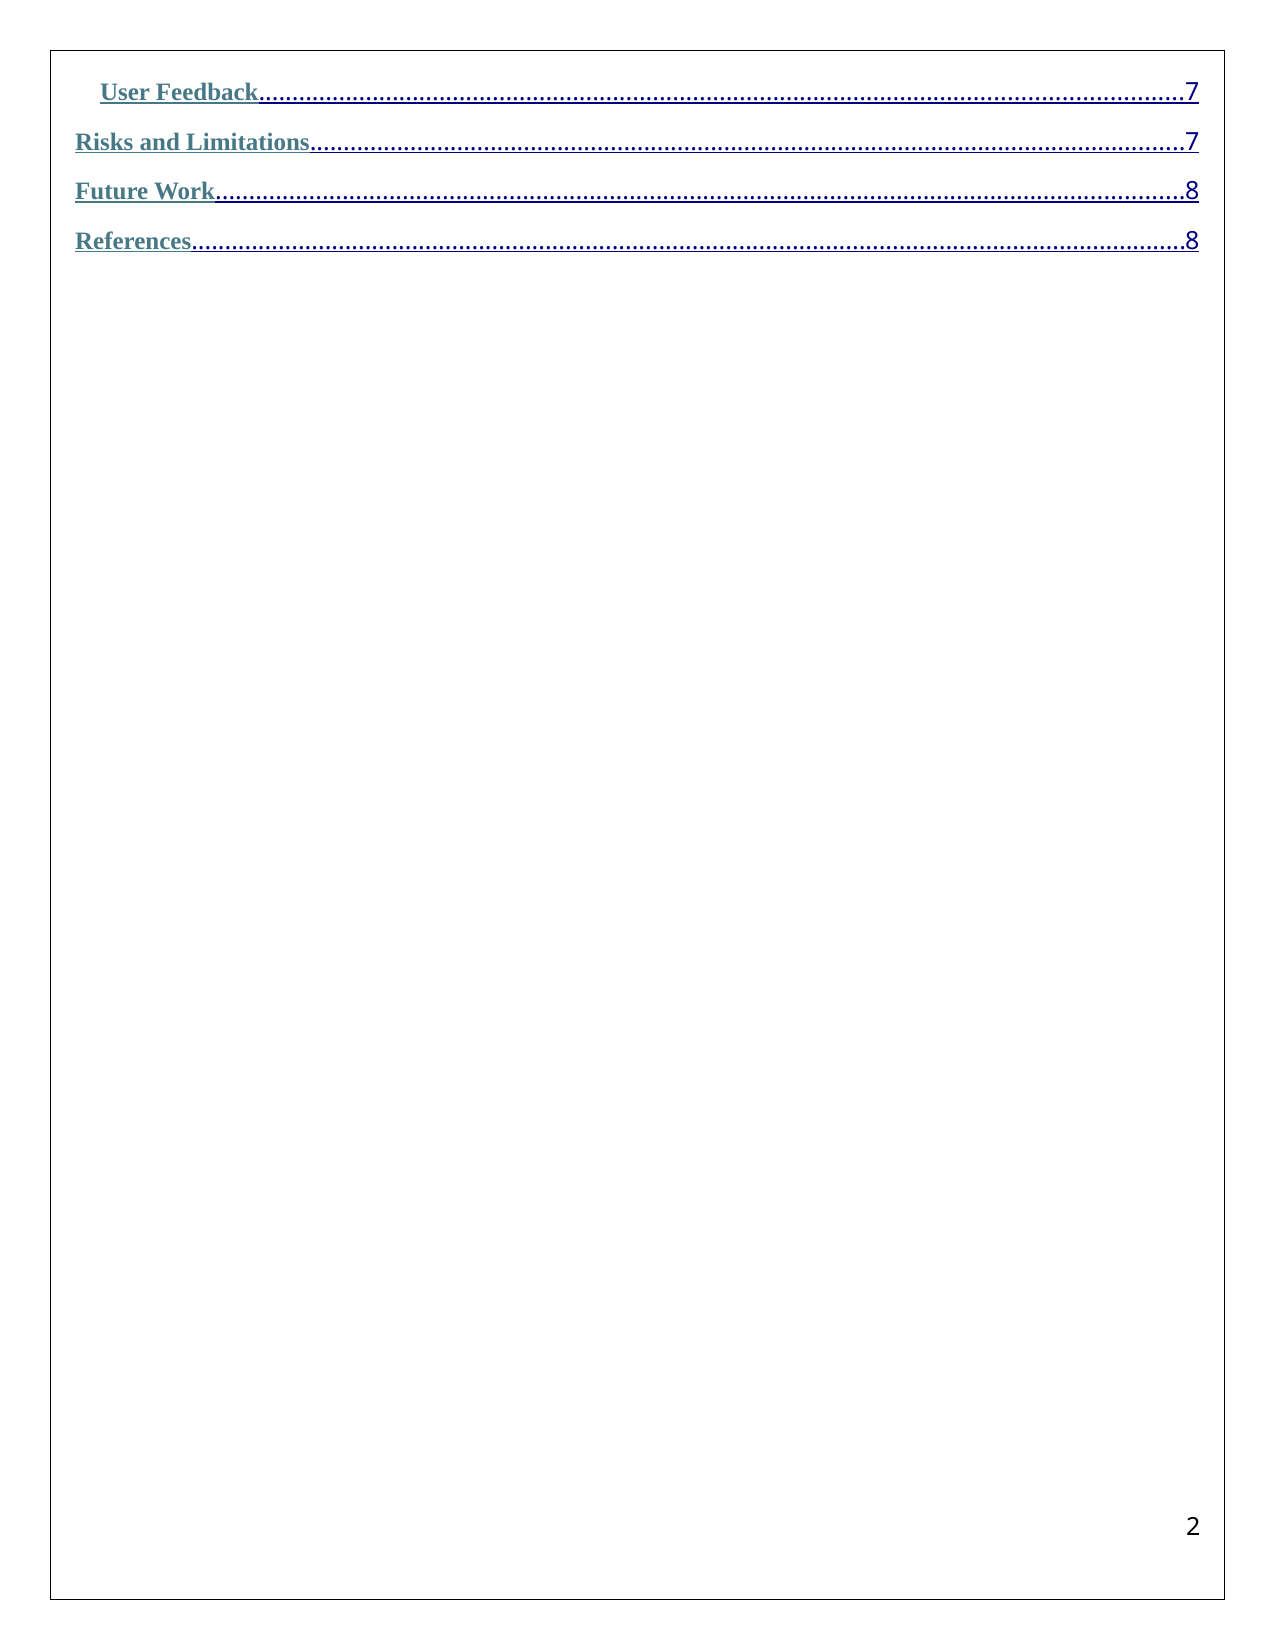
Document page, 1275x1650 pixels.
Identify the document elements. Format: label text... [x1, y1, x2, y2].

text User Feedback 7 [100, 74, 1200, 108]
text Risks and Limitations 7 [75, 123, 1200, 157]
text Future Work 8 [75, 173, 1200, 207]
text References 8 [75, 222, 1200, 257]
